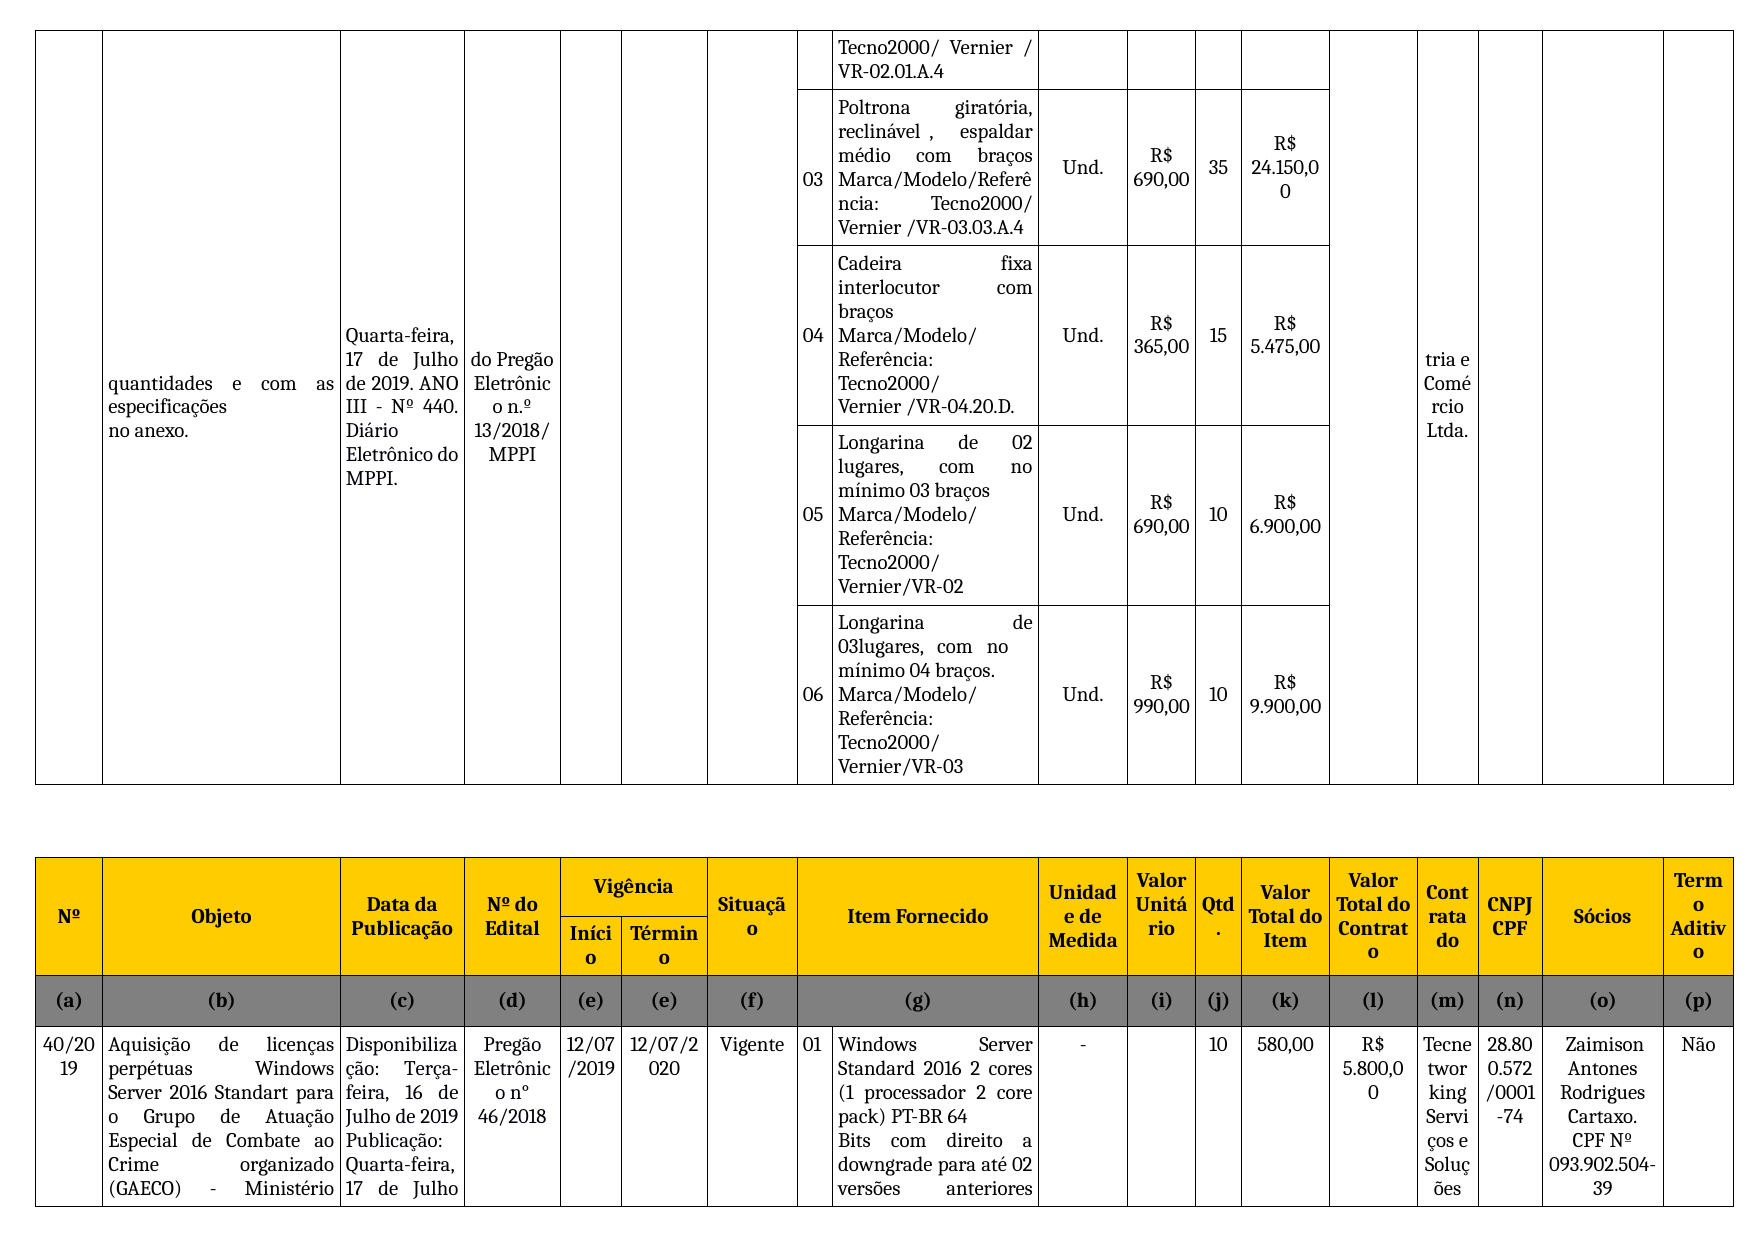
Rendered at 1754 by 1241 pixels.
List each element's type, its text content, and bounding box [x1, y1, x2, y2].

table_cell Vigente [708, 1027, 797, 1206]
table_cell [1242, 31, 1329, 89]
table_header Termo Aditivo [1664, 858, 1733, 975]
table_cell (b) [103, 976, 340, 1026]
table_cell Tecno2000/ Vernier / VR-02.01.A.4 [833, 31, 1038, 89]
table_cell Quarta-feira, 17 de Julho de 2019. ANO III - Nº 440. Diário Eletrônico do MPPI. [341, 31, 464, 784]
table_cell 580,00 [1242, 1027, 1329, 1206]
table_cell (k) [1242, 976, 1329, 1026]
table_cell R$ 24.150,00 [1242, 90, 1329, 245]
table_cell 12/07/2020 [622, 1027, 707, 1206]
table_cell [1543, 31, 1663, 784]
table_cell Disponibilização: Terça-feira, 16 de Julho de 2019 Publicação: Quarta-feira, 17 de Julho [341, 1027, 464, 1206]
table_cell R$ 365,00 [1128, 246, 1195, 425]
table_header Situação [708, 858, 797, 975]
table_cell Não [1664, 1027, 1733, 1206]
table_cell [561, 31, 621, 784]
table_header CNPJ CPF [1479, 858, 1542, 975]
table_cell (g) [798, 976, 1038, 1026]
table_cell R$ 690,00 [1128, 426, 1195, 604]
table_header Valor Unitário [1128, 858, 1195, 975]
table_header Sócios [1543, 858, 1663, 975]
table_cell do Pregão Eletrônico n.º 13/2018/MPPI [465, 31, 560, 784]
table_header Data da Publicação [341, 858, 464, 975]
table_cell 35 [1196, 90, 1241, 245]
table_cell Tecnetworking Serviços e Soluções [1418, 1027, 1478, 1206]
table_cell Término [622, 917, 707, 975]
table_cell R$ 990,00 [1128, 606, 1195, 784]
table_cell (f) [708, 976, 797, 1026]
table_header Objeto [103, 858, 340, 975]
table_cell [622, 31, 707, 784]
table_cell Longarina de 02 lugares, com no mínimo 03 braços Marca/Modelo/Referência: Tecno2000/ Vernier/VR-02 [833, 426, 1038, 604]
table_cell 03 [798, 90, 832, 245]
table_cell 04 [798, 246, 832, 425]
table_cell (e) [561, 976, 621, 1026]
table_cell (p) [1664, 976, 1733, 1026]
table_cell 06 [798, 606, 832, 784]
table_cell R$ 690,00 [1128, 90, 1195, 245]
table_cell (o) [1543, 976, 1663, 1026]
table_cell R$ 5.800,0 0 [1330, 1027, 1417, 1206]
table_cell (i) [1128, 976, 1195, 1026]
table_cell Und. [1039, 246, 1127, 425]
table_cell (h) [1039, 976, 1127, 1026]
table_cell Und. [1039, 426, 1127, 604]
table_cell R$ 6.900,00 [1242, 426, 1329, 604]
table_cell Windows Server Standard 2016 2 cores (1 processador 2 core pack) PT-BR 64 Bits com direito a downgrade para até 02 versões anteriores [833, 1027, 1038, 1206]
table_cell [708, 31, 797, 784]
table_header Nº do Edital [465, 858, 560, 975]
table_cell 05 [798, 426, 832, 604]
table_header Qtd. [1196, 858, 1241, 975]
table_cell Cadeira fixa interlocutor com braços Marca/Modelo/Referência: Tecno2000/ Vernier /VR-04.20.D. [833, 246, 1038, 425]
table_cell [1479, 31, 1542, 784]
table_cell Und. [1039, 606, 1127, 784]
table_cell (n) [1479, 976, 1542, 1026]
table_cell Und. [1039, 90, 1127, 245]
table_cell Zaimison Antones Rodrigues Cartaxo. CPF Nº 093.902.504-39 [1543, 1027, 1663, 1206]
table_cell (d) [465, 976, 560, 1026]
table_header Unidade de Medida [1039, 858, 1127, 975]
table_cell R$ 9.900,00 [1242, 606, 1329, 784]
table_header Item Fornecido [798, 858, 1038, 975]
table_header Nº [36, 858, 102, 975]
table_cell 28.800.572/0001-74 [1479, 1027, 1542, 1206]
table_cell [1039, 31, 1127, 89]
table_cell 01 [798, 1027, 832, 1206]
table_cell 10 [1196, 1027, 1241, 1206]
table_cell (m) [1418, 976, 1478, 1026]
table_cell (e) [622, 976, 707, 1026]
table_header Valor Total do Contrato [1330, 858, 1417, 975]
table_cell (l) [1330, 976, 1417, 1026]
table_cell tria e Comércio Ltda. [1418, 31, 1478, 784]
table_cell 12/07/2019 [561, 1027, 621, 1206]
table_cell 10 [1196, 426, 1241, 604]
table_cell (c) [341, 976, 464, 1026]
table_cell Longarina de 03lugares, com no mínimo 04 braços. Marca/Modelo/Referência: Tecno2000/ Vernier/VR-03 [833, 606, 1038, 784]
table_cell 40/2019 [36, 1027, 102, 1206]
table_cell [1128, 1027, 1195, 1206]
table_cell 10 [1196, 606, 1241, 784]
table_cell [1196, 31, 1241, 89]
table_cell - [1039, 1027, 1127, 1206]
table_cell Pregão Eletrônico n° 46/2018 [465, 1027, 560, 1206]
table_cell [36, 31, 102, 784]
table_cell [1128, 31, 1195, 89]
table_cell [798, 31, 832, 89]
table_header Vigência [561, 858, 707, 916]
table_cell Início [561, 917, 621, 975]
table_cell quantidades e com as especificações no anexo. [103, 31, 340, 784]
table_cell Aquisição de licenças perpétuas Windows Server 2016 Standart para o Grupo de Atuação Especial de Combate ao Crime organizado (GAECO) - Ministério [103, 1027, 340, 1206]
table_cell (j) [1196, 976, 1241, 1026]
table_header Contratado [1418, 858, 1478, 975]
table_header Valor Total do Item [1242, 858, 1329, 975]
table_cell [1664, 31, 1733, 784]
table_cell Poltrona giratória, reclinável , espaldar médio com braços Marca/Modelo/Referência: Tecno2000/ Vernier /VR-03.03.A.4 [833, 90, 1038, 245]
table_cell 15 [1196, 246, 1241, 425]
table_cell (a) [36, 976, 102, 1026]
table_cell [1330, 31, 1417, 784]
table_cell R$ 5.475,00 [1242, 246, 1329, 425]
